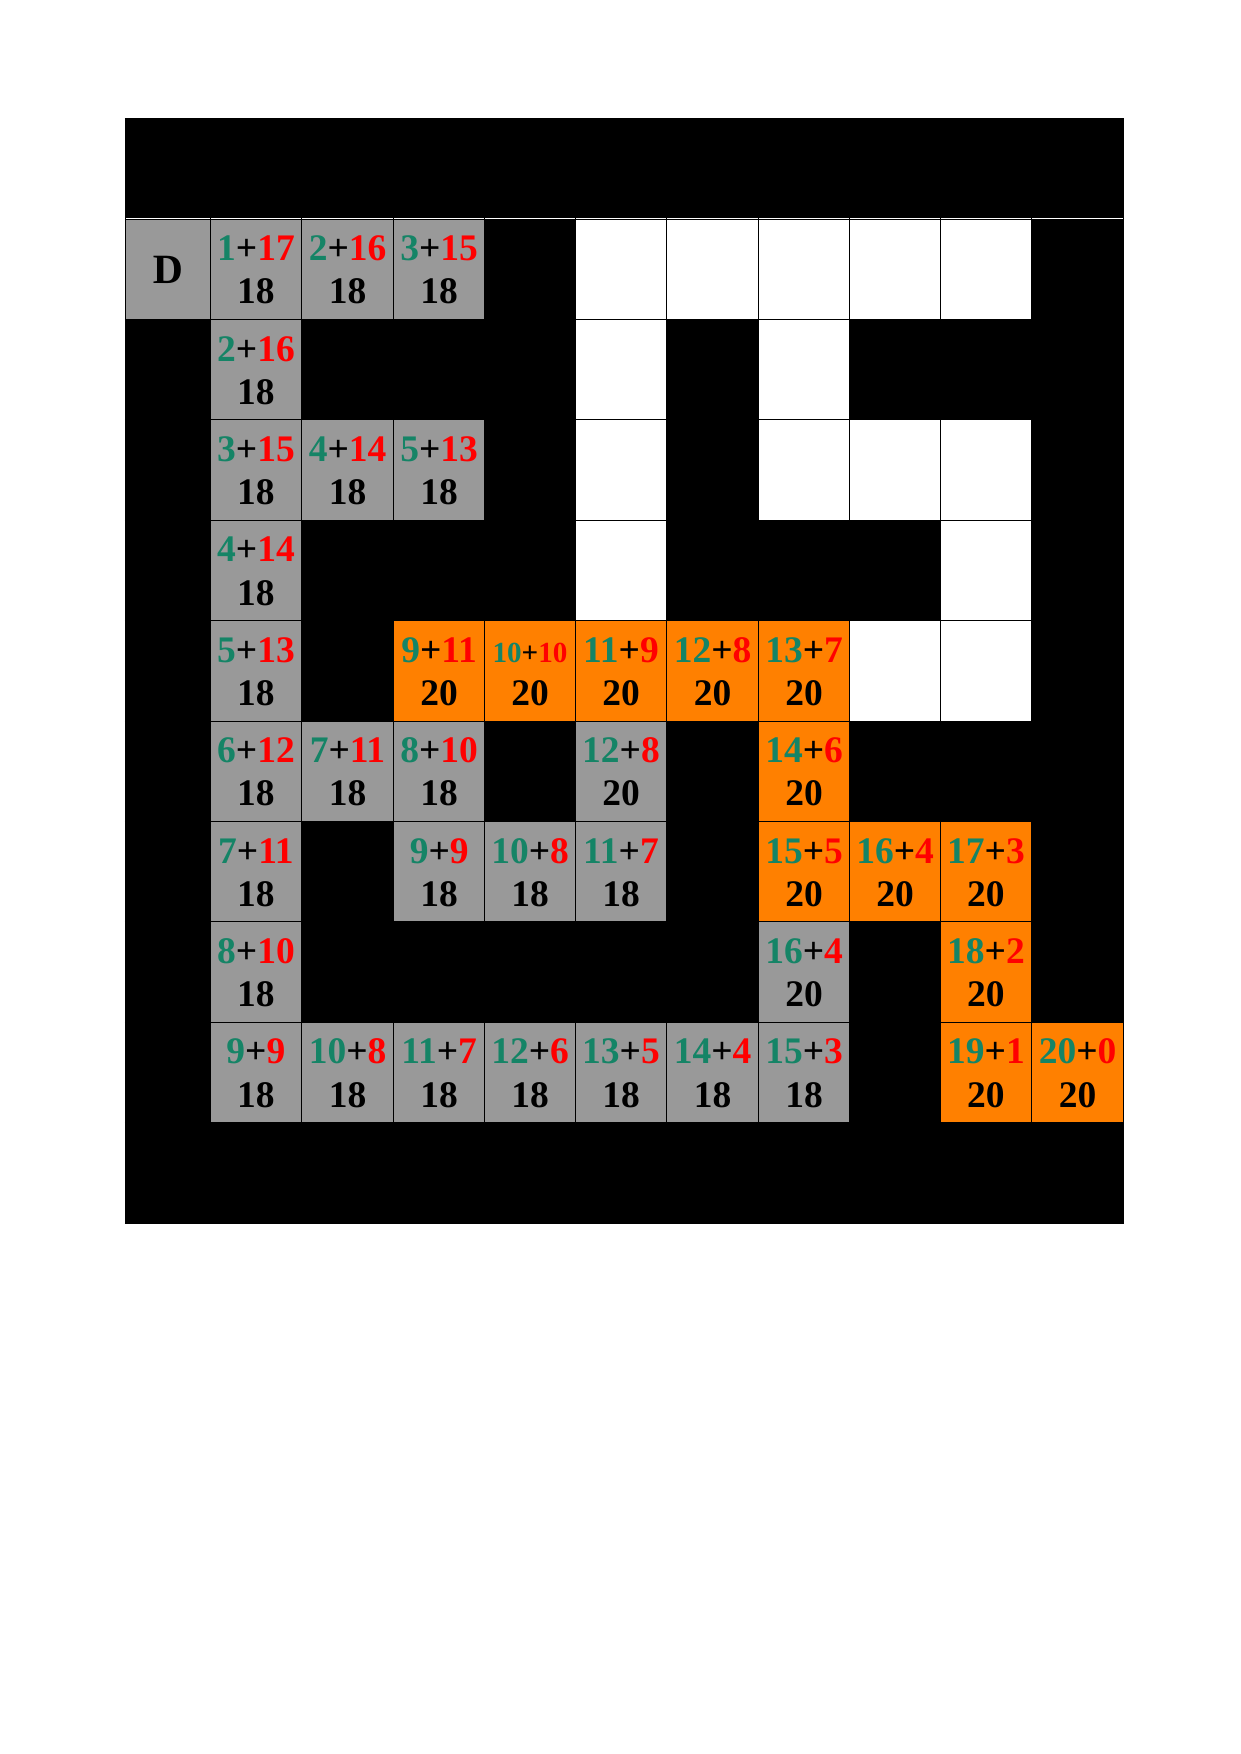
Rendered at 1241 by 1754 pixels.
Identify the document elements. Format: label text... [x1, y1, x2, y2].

table_cell [759, 220, 849, 319]
table_cell 7+11 18 [211, 822, 301, 921]
table_cell 11+7 18 [394, 1023, 484, 1122]
table_cell [302, 521, 393, 620]
table_cell 12+6 18 [485, 1023, 575, 1122]
table_cell 4+14 18 [211, 521, 301, 620]
table_cell 14+4 18 [667, 1023, 758, 1122]
table_cell [485, 320, 575, 419]
table_cell 3+15 18 [211, 420, 301, 520]
table_cell [302, 621, 393, 721]
table_cell [485, 1123, 575, 1223]
table_cell [1032, 220, 1123, 319]
table_cell 12+8 20 [667, 621, 758, 721]
table_cell [302, 320, 393, 419]
table_cell [126, 1123, 210, 1223]
table_cell [667, 420, 758, 520]
table_cell 6+12 18 [211, 722, 301, 821]
table_cell [941, 220, 1031, 319]
table_cell [302, 922, 393, 1022]
table_cell 5+13 18 [211, 621, 301, 721]
table_cell [759, 320, 849, 419]
table_cell [1032, 521, 1123, 620]
table_cell D [126, 220, 210, 319]
table_cell [485, 521, 575, 620]
table_cell [576, 220, 666, 319]
table_cell 20+0 20 [1032, 1023, 1123, 1122]
table_cell [1032, 621, 1123, 721]
table_cell [485, 722, 575, 821]
table_cell [667, 922, 758, 1022]
table_cell [302, 1123, 393, 1223]
table_cell 11+9 20 [576, 621, 666, 721]
table_cell 10+10 20 [485, 621, 575, 721]
table_cell [126, 1023, 210, 1122]
table_cell [394, 922, 484, 1022]
table_cell 9+9 18 [394, 822, 484, 921]
table_cell [126, 521, 210, 620]
table_cell 11+7 18 [576, 822, 666, 921]
table_cell 15+5 20 [759, 822, 849, 921]
table_cell [1032, 822, 1123, 921]
table_cell 1+17 18 [211, 220, 301, 319]
table_cell [667, 521, 758, 620]
table_cell [126, 722, 210, 821]
table_cell [850, 320, 940, 419]
table_cell 9+9 18 [211, 1023, 301, 1122]
table_cell [667, 1123, 758, 1223]
table_cell [1032, 722, 1123, 821]
table_cell [576, 1123, 666, 1223]
table_cell [850, 1123, 940, 1223]
table_cell 9+11 20 [394, 621, 484, 721]
table_cell 8+10 18 [394, 722, 484, 821]
table_header [211, 119, 301, 218]
table_cell [941, 621, 1031, 721]
table_cell 3+15 18 [394, 220, 484, 319]
table_cell [394, 320, 484, 419]
table_cell [850, 722, 940, 821]
table_cell [850, 1023, 940, 1122]
table_cell [759, 1123, 849, 1223]
table_cell 8+10 18 [211, 922, 301, 1022]
table_cell [394, 521, 484, 620]
table_cell [941, 420, 1031, 520]
table_header [1032, 119, 1123, 218]
table_cell [485, 922, 575, 1022]
table_cell [667, 320, 758, 419]
table_cell [394, 1123, 484, 1223]
table_header [759, 119, 849, 218]
table_cell [485, 420, 575, 520]
table_cell [941, 521, 1031, 620]
table_cell 18+2 20 [941, 922, 1031, 1022]
table_cell [126, 621, 210, 721]
table_cell [850, 220, 940, 319]
table_cell [850, 621, 940, 721]
table_header [302, 119, 393, 218]
table_header [485, 119, 575, 218]
table_cell [1032, 420, 1123, 520]
table_cell 7+11 18 [302, 722, 393, 821]
table_cell 2+16 18 [302, 220, 393, 319]
table_cell 15+3 18 [759, 1023, 849, 1122]
table_header [850, 119, 940, 218]
table_cell [759, 420, 849, 520]
table_cell [126, 922, 210, 1022]
table_cell [126, 420, 210, 520]
table_header [394, 119, 484, 218]
table_cell [759, 521, 849, 620]
table_cell [850, 922, 940, 1022]
table_cell [126, 822, 210, 921]
table_cell [941, 722, 1031, 821]
table_header [126, 119, 210, 218]
table_cell 10+8 18 [302, 1023, 393, 1122]
table_cell [850, 521, 940, 620]
table_cell 5+13 18 [394, 420, 484, 520]
table_cell 10+8 18 [485, 822, 575, 921]
table_cell [1032, 1123, 1123, 1223]
table_header [576, 119, 666, 218]
table_cell 17+3 20 [941, 822, 1031, 921]
table_cell [485, 220, 575, 319]
table_header [667, 119, 758, 218]
table_cell 14+6 20 [759, 722, 849, 821]
table_cell 16+4 20 [759, 922, 849, 1022]
table_cell [1032, 922, 1123, 1022]
table_cell 2+16 18 [211, 320, 301, 419]
table_cell [576, 320, 666, 419]
table_cell [302, 822, 393, 921]
table_cell 4+14 18 [302, 420, 393, 520]
table_cell [576, 521, 666, 620]
table_cell 19+1 20 [941, 1023, 1031, 1122]
table_cell 12+8 20 [576, 722, 666, 821]
table_cell [667, 822, 758, 921]
table_cell [576, 420, 666, 520]
table_cell [576, 922, 666, 1022]
table_cell [667, 220, 758, 319]
table_cell [941, 320, 1031, 419]
table_cell 16+4 20 [850, 822, 940, 921]
table_cell [850, 420, 940, 520]
table_cell [126, 320, 210, 419]
table_cell [1032, 320, 1123, 419]
table_cell 13+7 20 [759, 621, 849, 721]
table_cell [941, 1123, 1031, 1223]
table_cell [667, 722, 758, 821]
table_cell 13+5 18 [576, 1023, 666, 1122]
table_header [941, 119, 1031, 218]
table_cell [211, 1123, 301, 1223]
